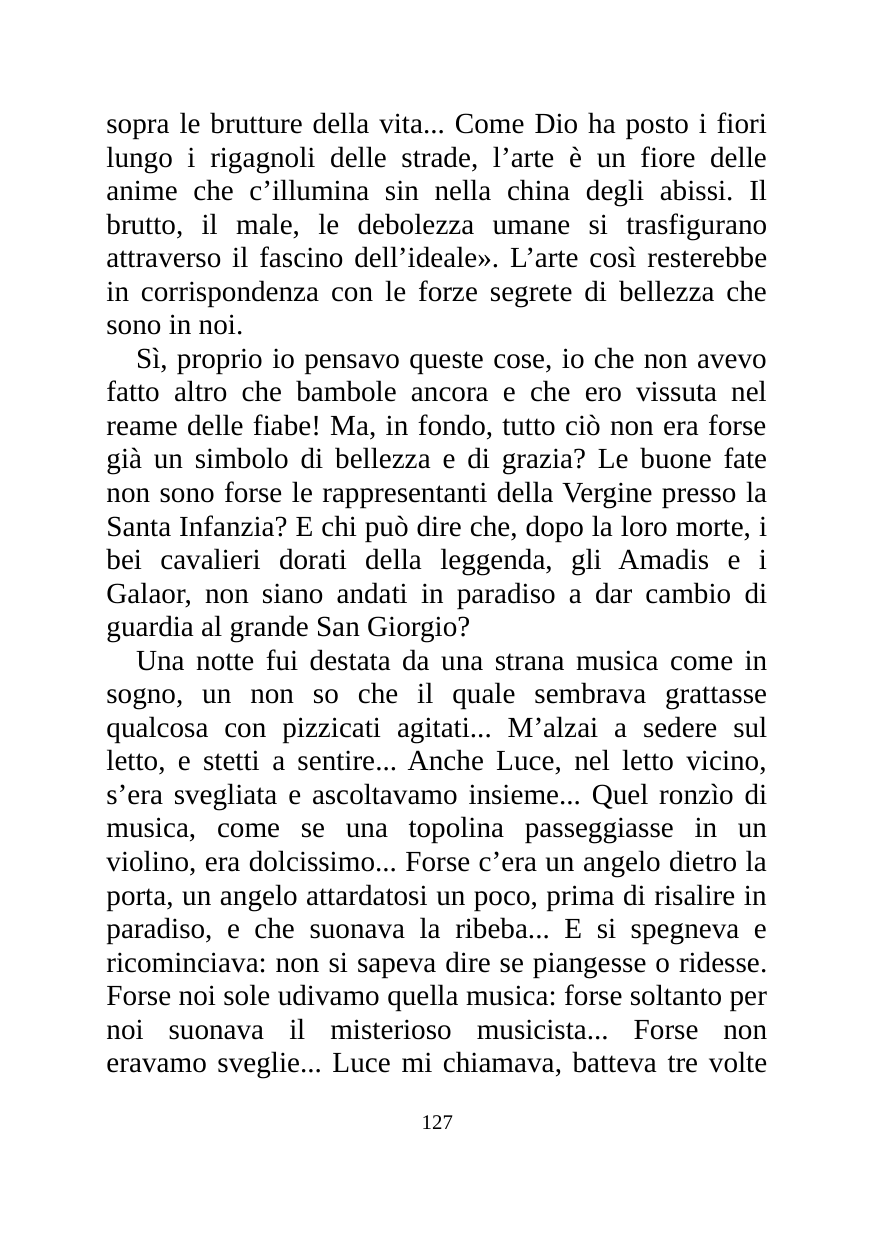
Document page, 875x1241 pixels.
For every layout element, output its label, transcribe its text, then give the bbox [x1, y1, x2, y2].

text Sì, proprio io pensavo queste cose, io che non avevo fatto altro che bambole ancora e che ero vissuta nel reame delle fiabe! Ma, in fondo, tutto ciò non era forse già un simbolo di bellezza e di grazia? Le buone fate non sono forse le rappresentanti della Vergine presso la Santa Infanzia? E chi può dire che, dopo la loro morte, i bei cavalieri dorati della leggenda, gli Amadis e i Galaor, non siano andati in paradiso a dar cambio di guardia al grande San Giorgio? [106, 341, 768, 643]
text sopra le brutture della vita... Come Dio ha posto i fiori lungo i rigagnoli delle strade, l’arte è un fiore delle anime che c’illumina sin nella china degli abissi. Il brutto, il male, le debolezza umane si trasfigurano attraverso il fascino dell’ideale». L’arte così resterebbe in corrispondenza con le forze segrete di bellezza che sono in noi. [106, 106, 768, 341]
text Una notte fui destata da una strana musica come in sogno, un non so che il quale sembrava grattasse qualcosa con pizzicati agitati... M’alzai a sedere sul letto, e stetti a sentire... Anche Luce, nel letto vicino, s’era svegliata e ascoltavamo insieme... Quel ronzìo di musica, come se una topolina passeggiasse in un violino, era dolcissimo... Forse c’era un angelo dietro la porta, un angelo attardatosi un poco, prima di risalire in paradiso, e che suonava la ribeba... E si spegneva e ricominciava: non si sapeva dire se piangesse o ridesse. Forse noi sole udivamo quella musica: forse soltanto per noi suonava il misterioso musicista... Forse non eravamo sveglie... Luce mi chiamava, batteva tre volte [106, 643, 768, 1079]
